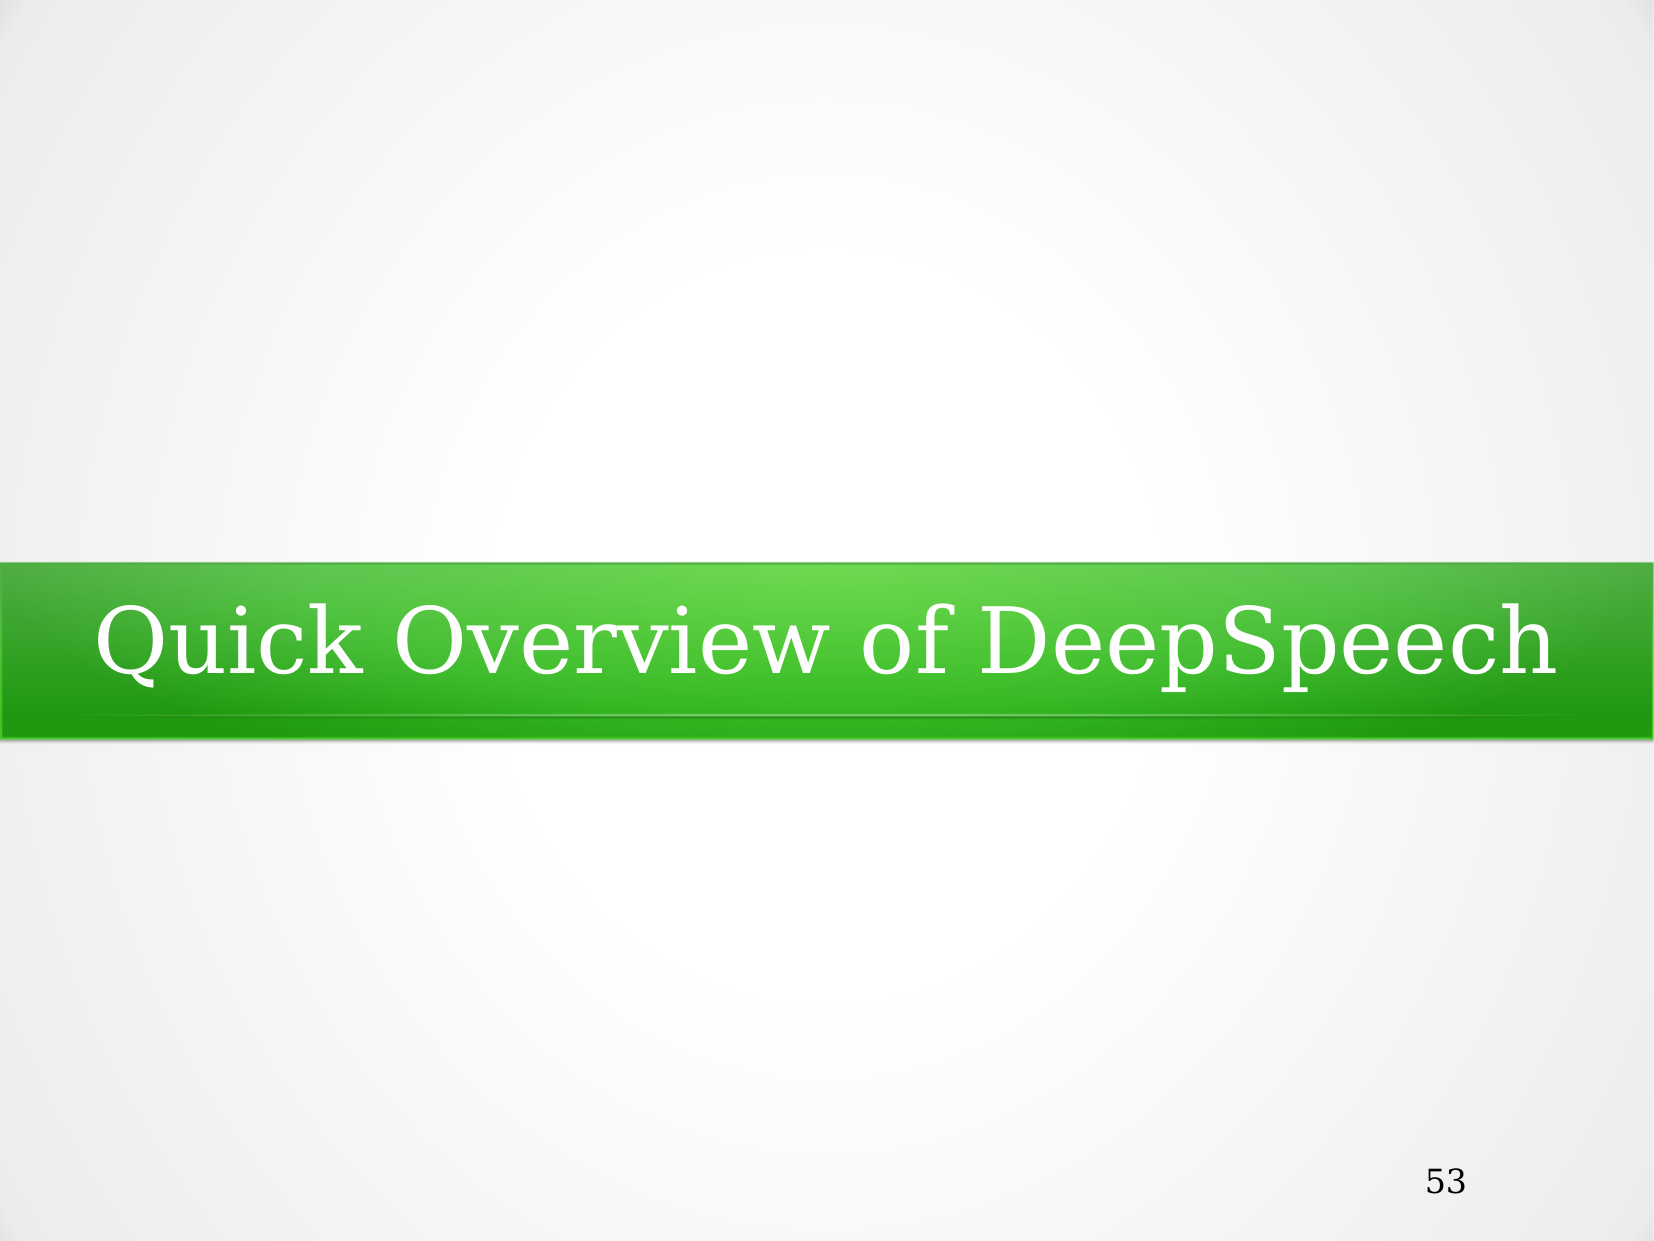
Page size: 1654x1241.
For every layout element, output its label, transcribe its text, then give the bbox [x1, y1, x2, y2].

title Quick Overview of DeepSpeech [82, 578, 1571, 715]
picture [0, 0, 1654, 1241]
